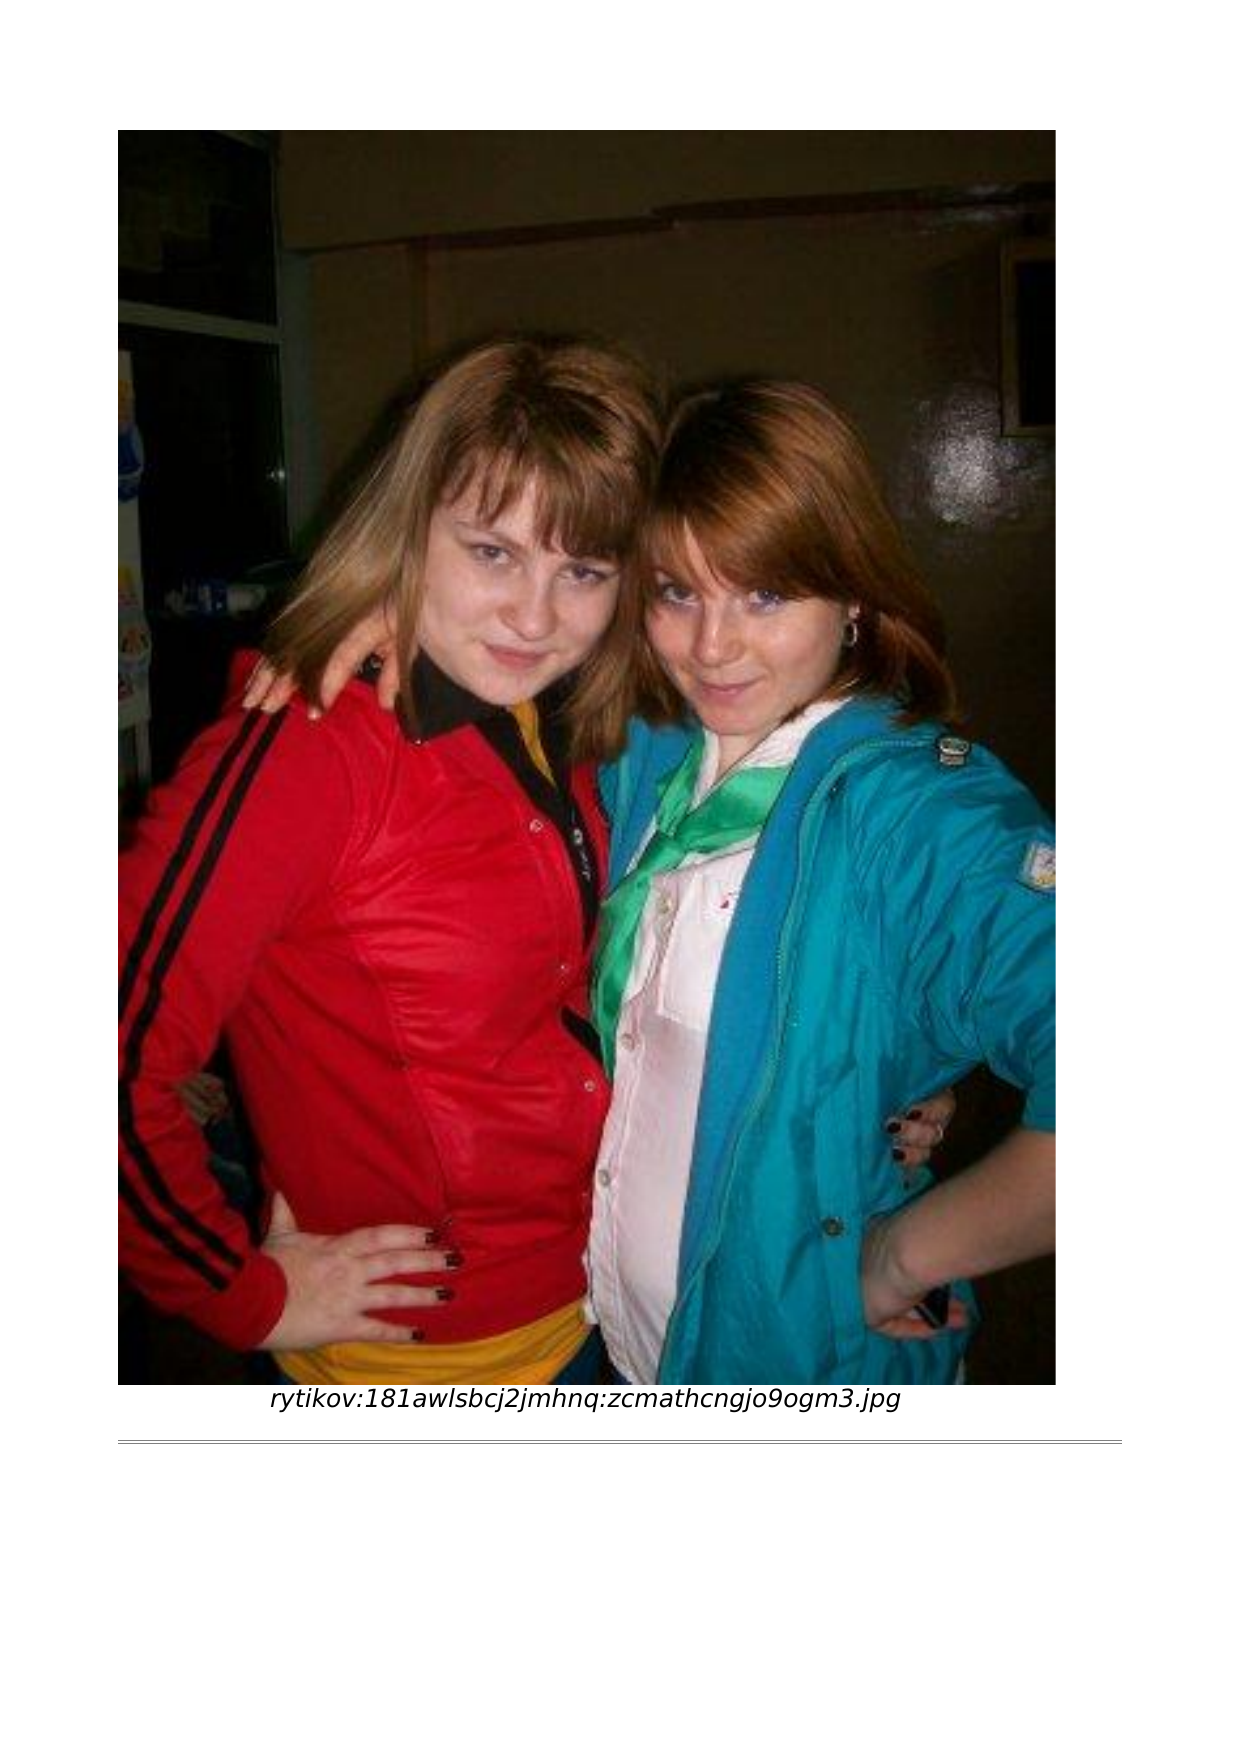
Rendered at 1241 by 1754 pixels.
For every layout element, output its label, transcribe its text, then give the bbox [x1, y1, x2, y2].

picture [1008, 1012, 1016, 1020]
picture [966, 1023, 973, 1031]
picture [1036, 973, 1056, 990]
picture [1035, 1049, 1056, 1088]
picture [967, 993, 988, 1019]
picture [928, 977, 949, 1016]
picture [855, 760, 916, 866]
picture [946, 896, 977, 936]
picture [1038, 957, 1056, 966]
text rytikov:181awlsbcj2jmhnq:zcmathcngjo9ogm3.jpg [118, 1385, 1056, 1413]
picture [894, 1013, 921, 1085]
picture [949, 794, 960, 800]
picture [893, 1081, 900, 1089]
picture [1024, 1046, 1041, 1071]
picture [1027, 931, 1034, 943]
picture [995, 830, 1012, 847]
picture [1038, 919, 1056, 925]
picture [910, 916, 924, 924]
picture [972, 946, 1018, 983]
picture [1030, 1034, 1038, 1042]
picture [1002, 985, 1012, 991]
picture [1026, 905, 1036, 917]
picture [899, 751, 911, 760]
picture [813, 1302, 847, 1348]
picture [714, 1321, 718, 1340]
picture [962, 1033, 970, 1046]
picture [948, 1000, 953, 1013]
picture [1050, 932, 1056, 944]
picture [118, 130, 1056, 1385]
picture [1041, 1109, 1056, 1113]
picture [1008, 1027, 1015, 1054]
picture [965, 860, 986, 883]
picture [962, 790, 983, 802]
picture [867, 1175, 883, 1196]
picture [1043, 1017, 1056, 1031]
picture [870, 1370, 877, 1385]
picture [940, 1038, 946, 1047]
picture [884, 846, 933, 966]
picture [903, 981, 924, 1010]
picture [937, 827, 944, 837]
picture [1013, 973, 1027, 985]
picture [948, 958, 954, 967]
picture [828, 1354, 835, 1370]
picture [867, 867, 877, 891]
picture [922, 1042, 929, 1050]
picture [988, 859, 1005, 874]
picture [962, 965, 968, 975]
picture [889, 1363, 904, 1385]
picture [934, 1047, 967, 1082]
picture [925, 854, 947, 906]
picture [990, 913, 1026, 958]
picture [685, 1350, 694, 1362]
picture [904, 770, 941, 807]
picture [860, 869, 864, 879]
picture [912, 936, 947, 987]
